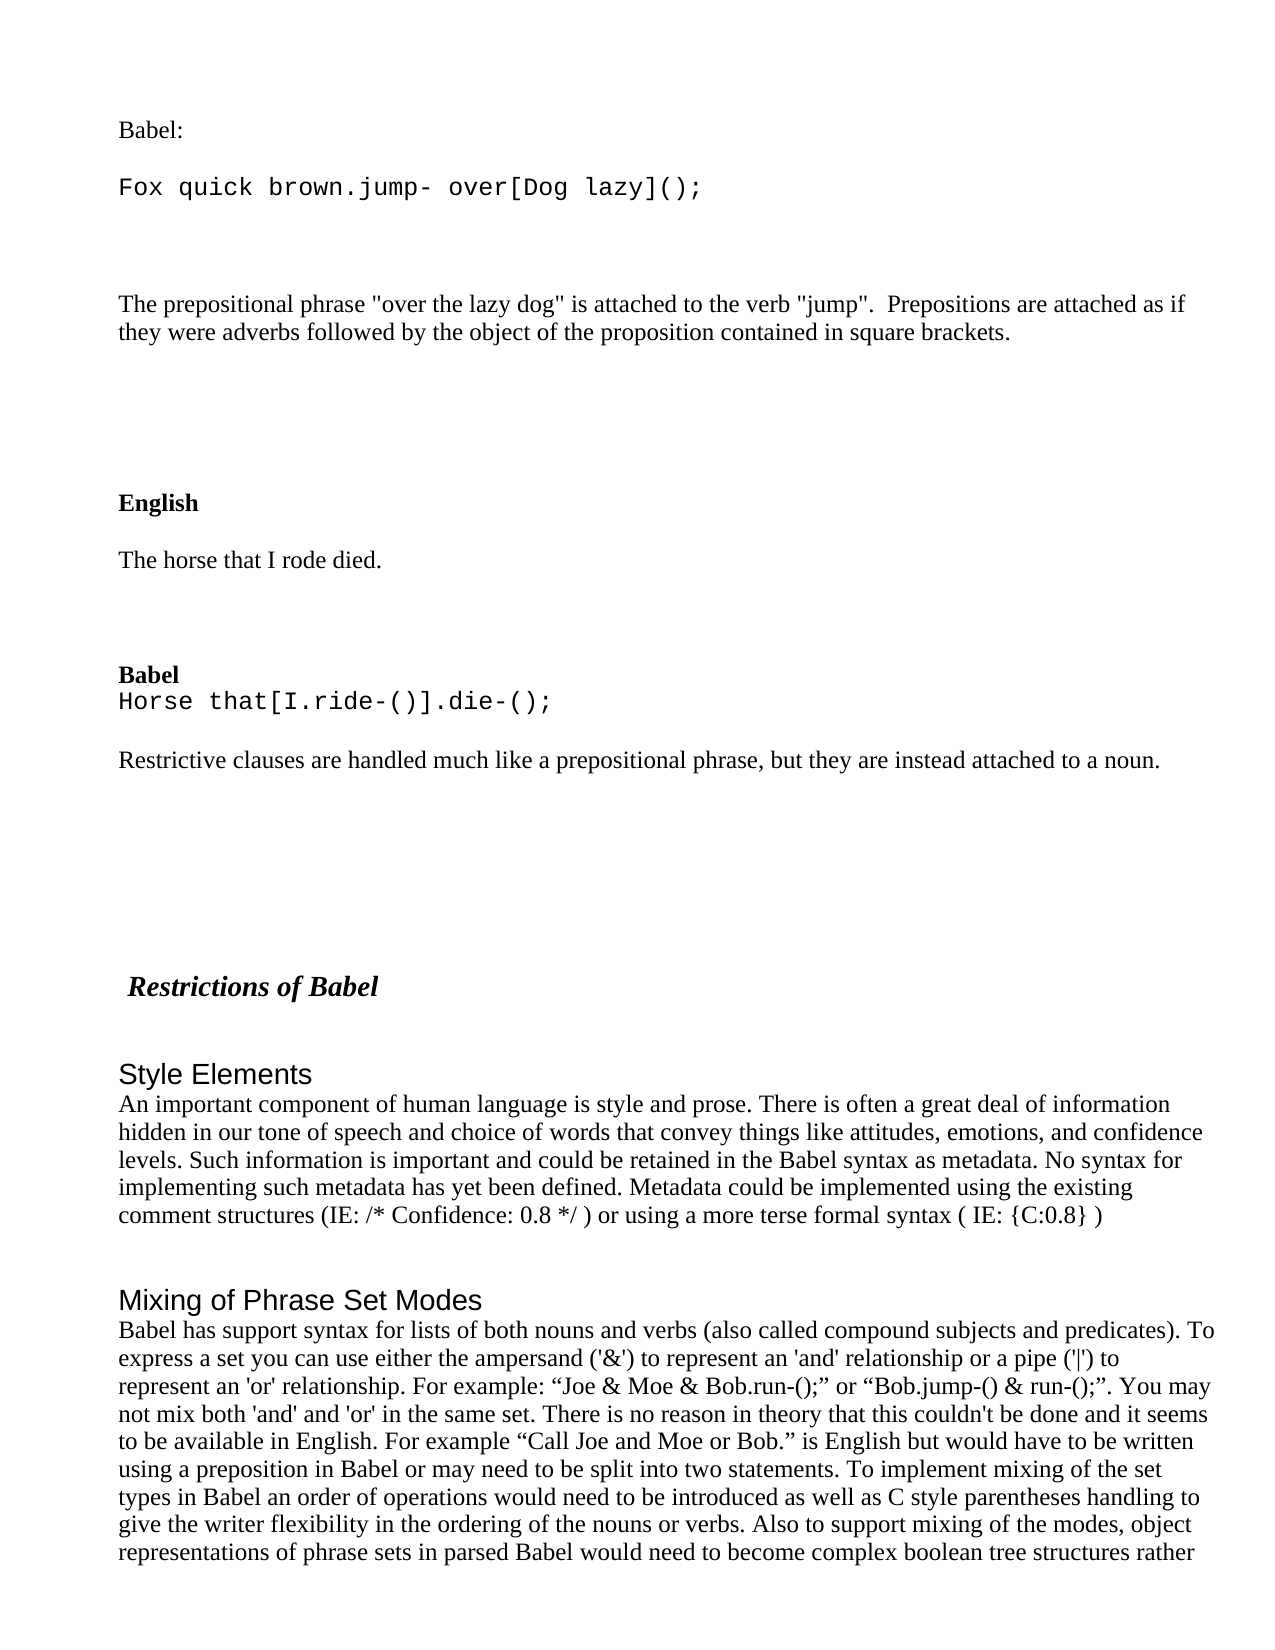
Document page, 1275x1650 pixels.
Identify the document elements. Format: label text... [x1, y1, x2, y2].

text Babel has support syntax for lists of both nouns and verbs (also called compound subjects and predicates). To express a set you can use either the ampersand ('&') to represent an 'and' relationship or a pipe ('|') to represent an 'or' relationship. For example: “Joe & Moe & Bob.run-();” or “Bob.jump-() & run-();”. You may not mix both 'and' and 'or' in the same set. There is no reason in theory that this couldn't be done and it seems to be available in English. For example “Call Joe and Moe or Bob.” is English but would have to be written using a preposition in Babel or may need to be split into two statements. To implement mixing of the set types in Babel an order of operations would need to be introduced as well as C style parentheses handling to give the writer flexibility in the ordering of the nouns or verbs. Also to support mixing of the modes, object representations of phrase sets in parsed Babel would need to become complex boolean tree structures rather [118, 1317, 1216, 1566]
text Style Elements [118, 1058, 1216, 1090]
text Restrictive clauses are handled much like a prepositional phrase, but they are instead attached to a noun. [118, 746, 1216, 774]
text Fox quick brown.jump- over[Dog lazy](); [118, 173, 1216, 203]
text English [118, 489, 1216, 517]
text Babel Horse that[I.ride-()].die-(); [118, 661, 1216, 717]
text An important component of human language is style and prose. There is often a great deal of information hidden in our tone of speech and choice of words that convey things like attitudes, emotions, and confidence levels. Such information is important and could be retained in the Babel syntax as metadata. No syntax for implementing such metadata has yet been defined. Metadata could be implemented using the existing comment structures (IE: /* Confidence: 0.8 */ ) or using a more terse formal syntax ( IE: {C:0.8} ) [118, 1090, 1216, 1229]
text Mixing of Phrase Set Modes [118, 1284, 1216, 1317]
text Babel: [118, 116, 1216, 144]
text The prepositional phrase "over the lazy dog" is attached to the verb "jump". Prepositions are attached as if they were adverbs followed by the object of the proposition contained in square brackets. [118, 290, 1216, 345]
subtitle Restrictions of Babel [127, 971, 1207, 1003]
text The horse that I rode died. [118, 546, 1216, 574]
